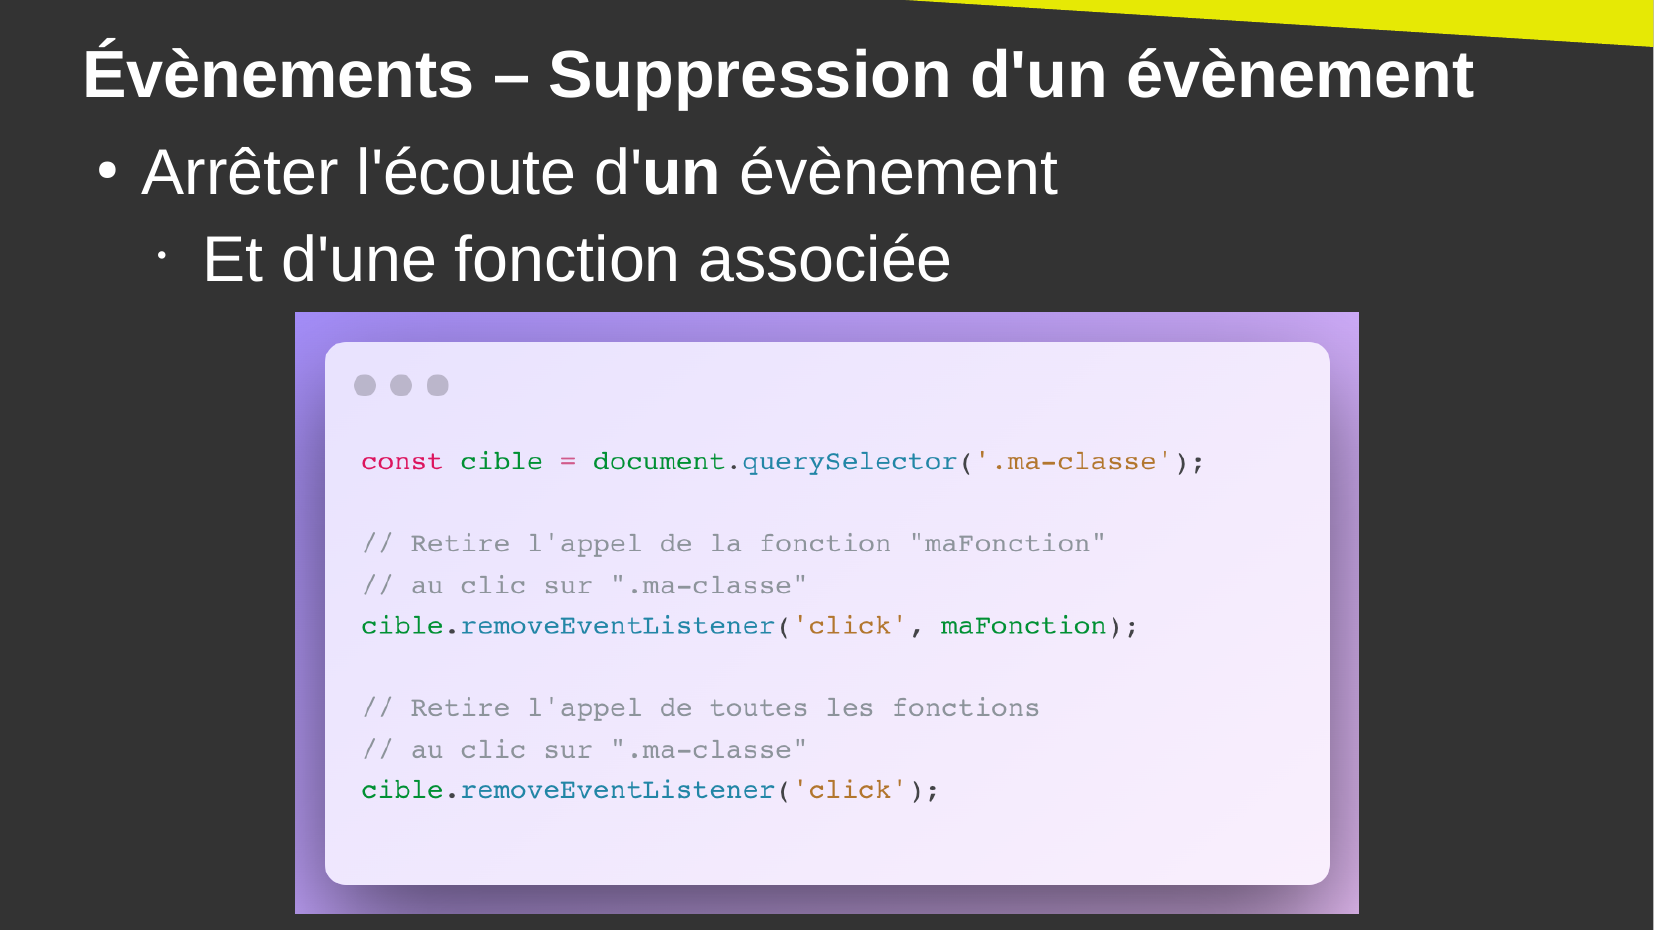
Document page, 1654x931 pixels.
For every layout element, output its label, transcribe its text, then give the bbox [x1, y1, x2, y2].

picture [295, 312, 1359, 914]
text_box [905, 0, 1654, 48]
title Évènements – Suppression d'un évènement [82, 37, 1571, 114]
list Arrêter l'écoute d'un évènement Et d'une fonction associée [80, 135, 1620, 296]
